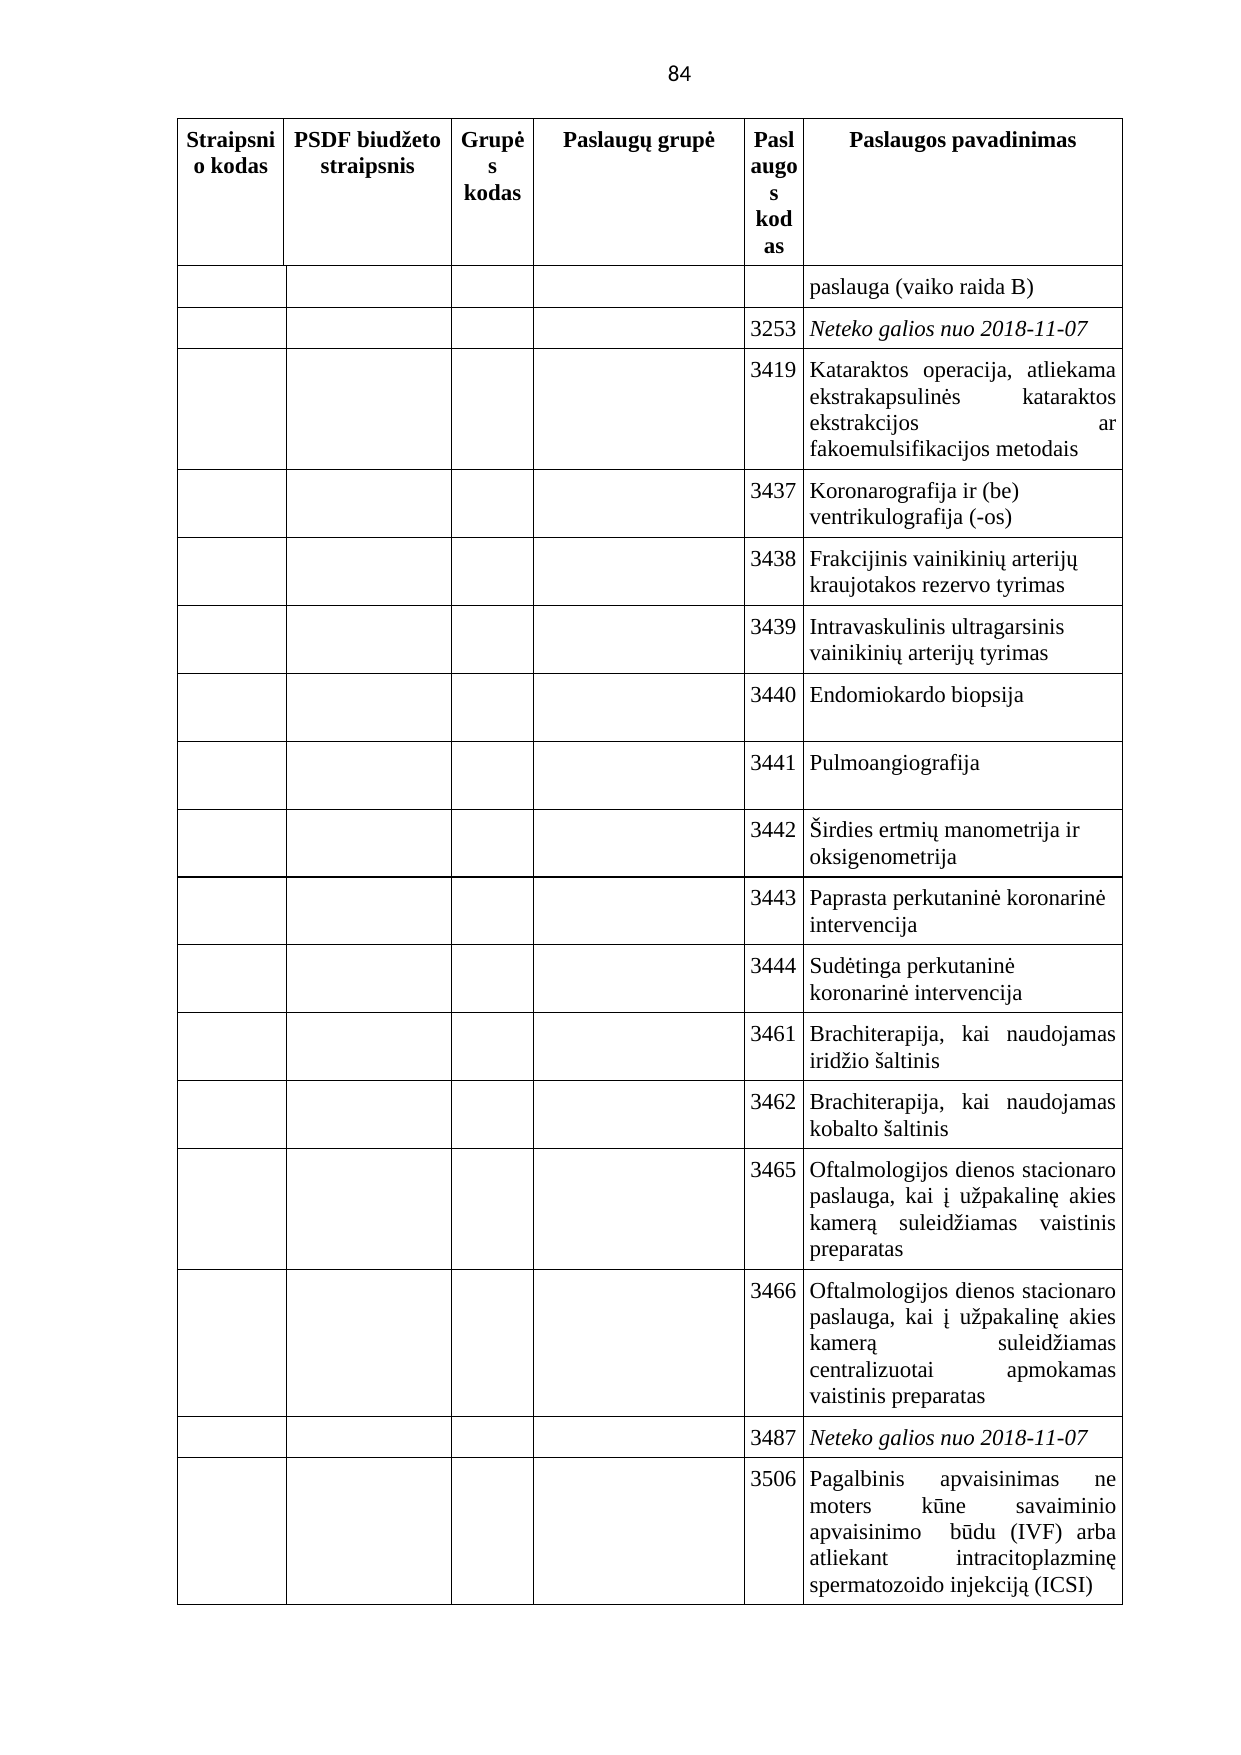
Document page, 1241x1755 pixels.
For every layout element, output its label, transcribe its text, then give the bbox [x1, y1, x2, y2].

table_cell 3487 [745, 1417, 803, 1457]
table_cell Kataraktos operacija, atliekama ekstrakapsulinės kataraktos ekstrakcijos ar fakoemulsifikacijos metodais [804, 349, 1122, 469]
table_cell [534, 1081, 744, 1148]
table_cell [287, 1013, 451, 1080]
table_cell 3465 [745, 1149, 803, 1269]
table_cell [287, 1081, 451, 1148]
table_cell [452, 674, 533, 741]
table_cell Brachiterapija, kai naudojamas iridžio šaltinis [804, 1013, 1122, 1080]
table_cell [287, 810, 451, 876]
table_cell Širdies ertmių manometrija ir oksigenometrija [804, 810, 1122, 876]
table_cell 3506 [745, 1458, 803, 1604]
table_cell [452, 266, 533, 307]
table_cell 3419 [745, 349, 803, 469]
table_cell [534, 266, 744, 307]
table_cell [452, 1417, 533, 1457]
table_cell [287, 308, 451, 348]
table_cell [287, 606, 451, 673]
table_cell Pagalbinis apvaisinimas ne moters kūne savaiminio apvaisinimo būdu (IVF) arba atliekant intracitoplazminę spermatozoido injekciją (ICSI) [804, 1458, 1122, 1604]
table_cell [534, 742, 744, 808]
table_cell [534, 674, 744, 741]
table_cell Pulmoangiografija [804, 742, 1122, 808]
table_cell [178, 742, 286, 808]
table_cell Endomiokardo biopsija [804, 674, 1122, 741]
table_cell [287, 1270, 451, 1416]
table_cell [452, 878, 533, 944]
table_cell [287, 470, 451, 537]
table_cell [178, 674, 286, 741]
table_cell [178, 1458, 286, 1604]
table_cell [452, 308, 533, 348]
table_header Paslaugos pavadinimas [804, 119, 1122, 265]
table_cell [745, 266, 803, 307]
table_cell [178, 1013, 286, 1080]
table_cell 3466 [745, 1270, 803, 1416]
table_cell [287, 878, 451, 944]
table_cell Neteko galios nuo 2018-11-07 [804, 308, 1122, 348]
table_cell [452, 470, 533, 537]
table_cell [534, 1013, 744, 1080]
table_cell [534, 1458, 744, 1604]
table_cell [452, 606, 533, 673]
table_cell 3462 [745, 1081, 803, 1148]
table_cell 3439 [745, 606, 803, 673]
table_cell [534, 1417, 744, 1457]
table_cell Oftalmologijos dienos stacionaro paslauga, kai į užpakalinę akies kamerą suleidžiamas vaistinis preparatas [804, 1149, 1122, 1269]
table_cell [287, 674, 451, 741]
table_cell 3437 [745, 470, 803, 537]
table_cell [452, 1458, 533, 1604]
table_cell [534, 810, 744, 876]
table_cell [534, 349, 744, 469]
table_cell Paprasta perkutaninė koronarinė intervencija [804, 878, 1122, 944]
table_cell [452, 1149, 533, 1269]
table_cell [452, 810, 533, 876]
table_cell [287, 1417, 451, 1457]
table_cell [178, 945, 286, 1012]
table_cell [287, 538, 451, 605]
table_cell Koronarografija ir (be) ventrikulografija (-os) [804, 470, 1122, 537]
table_cell [178, 1417, 286, 1457]
table_cell [452, 1081, 533, 1148]
table_cell [534, 308, 744, 348]
table_cell [534, 878, 744, 944]
table_cell Intravaskulinis ultragarsinis vainikinių arterijų tyrimas [804, 606, 1122, 673]
table_cell [287, 945, 451, 1012]
table_header PSDF biudžeto straipsnis [284, 119, 451, 265]
table_cell [452, 349, 533, 469]
table_header Straipsnio kodas [178, 119, 283, 265]
table_header Grupės kodas [452, 119, 533, 265]
table_cell [178, 349, 286, 469]
table_cell [534, 945, 744, 1012]
table_cell 3253 [745, 308, 803, 348]
table_cell [452, 538, 533, 605]
table_cell [178, 538, 286, 605]
table_cell [534, 538, 744, 605]
table_cell [287, 1458, 451, 1604]
table_cell [178, 1149, 286, 1269]
table_cell 3440 [745, 674, 803, 741]
table_cell [534, 1149, 744, 1269]
table_cell [452, 742, 533, 808]
table_cell [287, 349, 451, 469]
table_cell [287, 1149, 451, 1269]
table_cell [178, 308, 286, 348]
table_cell 3443 [745, 878, 803, 944]
table_cell [178, 1270, 286, 1416]
table_cell Sudėtinga perkutaninė koronarinė intervencija [804, 945, 1122, 1012]
table_cell 3441 [745, 742, 803, 808]
table_cell 3444 [745, 945, 803, 1012]
table_cell [534, 470, 744, 537]
table_cell [534, 1270, 744, 1416]
table_cell 3442 [745, 810, 803, 876]
table_cell [178, 1081, 286, 1148]
table_cell [178, 810, 286, 876]
table_cell paslauga (vaiko raida B) [804, 266, 1122, 307]
table_cell [178, 878, 286, 944]
table_header Paslaugų grupė [534, 119, 744, 265]
table_cell [534, 606, 744, 673]
table_header Paslaugos kodas [745, 119, 803, 265]
table_cell Frakcijinis vainikinių arterijų kraujotakos rezervo tyrimas [804, 538, 1122, 605]
table_cell [452, 1013, 533, 1080]
table_cell Oftalmologijos dienos stacionaro paslauga, kai į užpakalinę akies kamerą suleidžiamas centralizuotai apmokamas vaistinis preparatas [804, 1270, 1122, 1416]
table_cell 3461 [745, 1013, 803, 1080]
table_cell [287, 742, 451, 808]
table_cell Brachiterapija, kai naudojamas kobalto šaltinis [804, 1081, 1122, 1148]
table_cell [178, 606, 286, 673]
table_cell [178, 470, 286, 537]
table_cell Neteko galios nuo 2018-11-07 [804, 1417, 1122, 1457]
table_cell 3438 [745, 538, 803, 605]
table_cell [178, 266, 286, 307]
table_cell [452, 1270, 533, 1416]
table_cell [452, 945, 533, 1012]
table_cell [287, 266, 451, 307]
